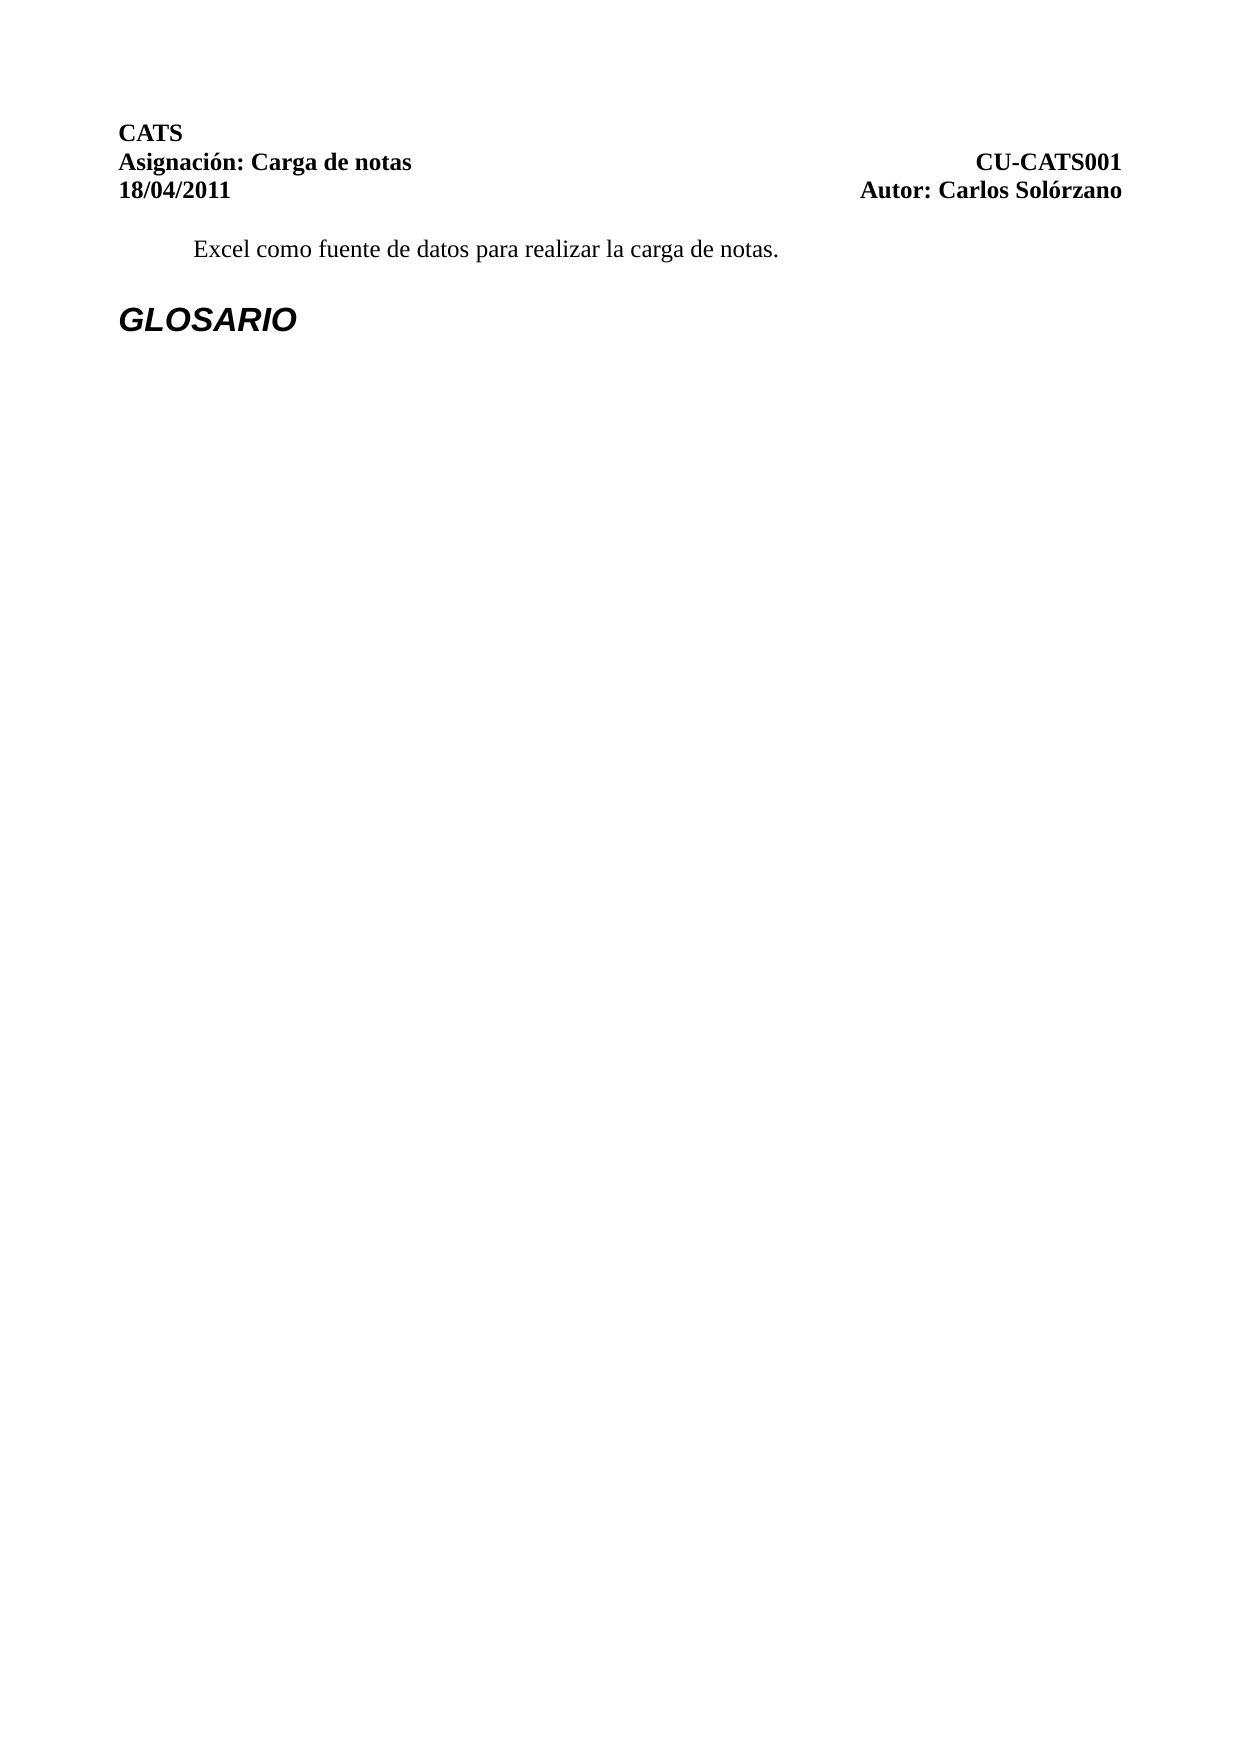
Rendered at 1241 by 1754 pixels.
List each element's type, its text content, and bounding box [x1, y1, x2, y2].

text Excel como fuente de datos para realizar la carga de notas. [156, 234, 1122, 263]
subtitle GLOSARIO [118, 300, 1122, 339]
